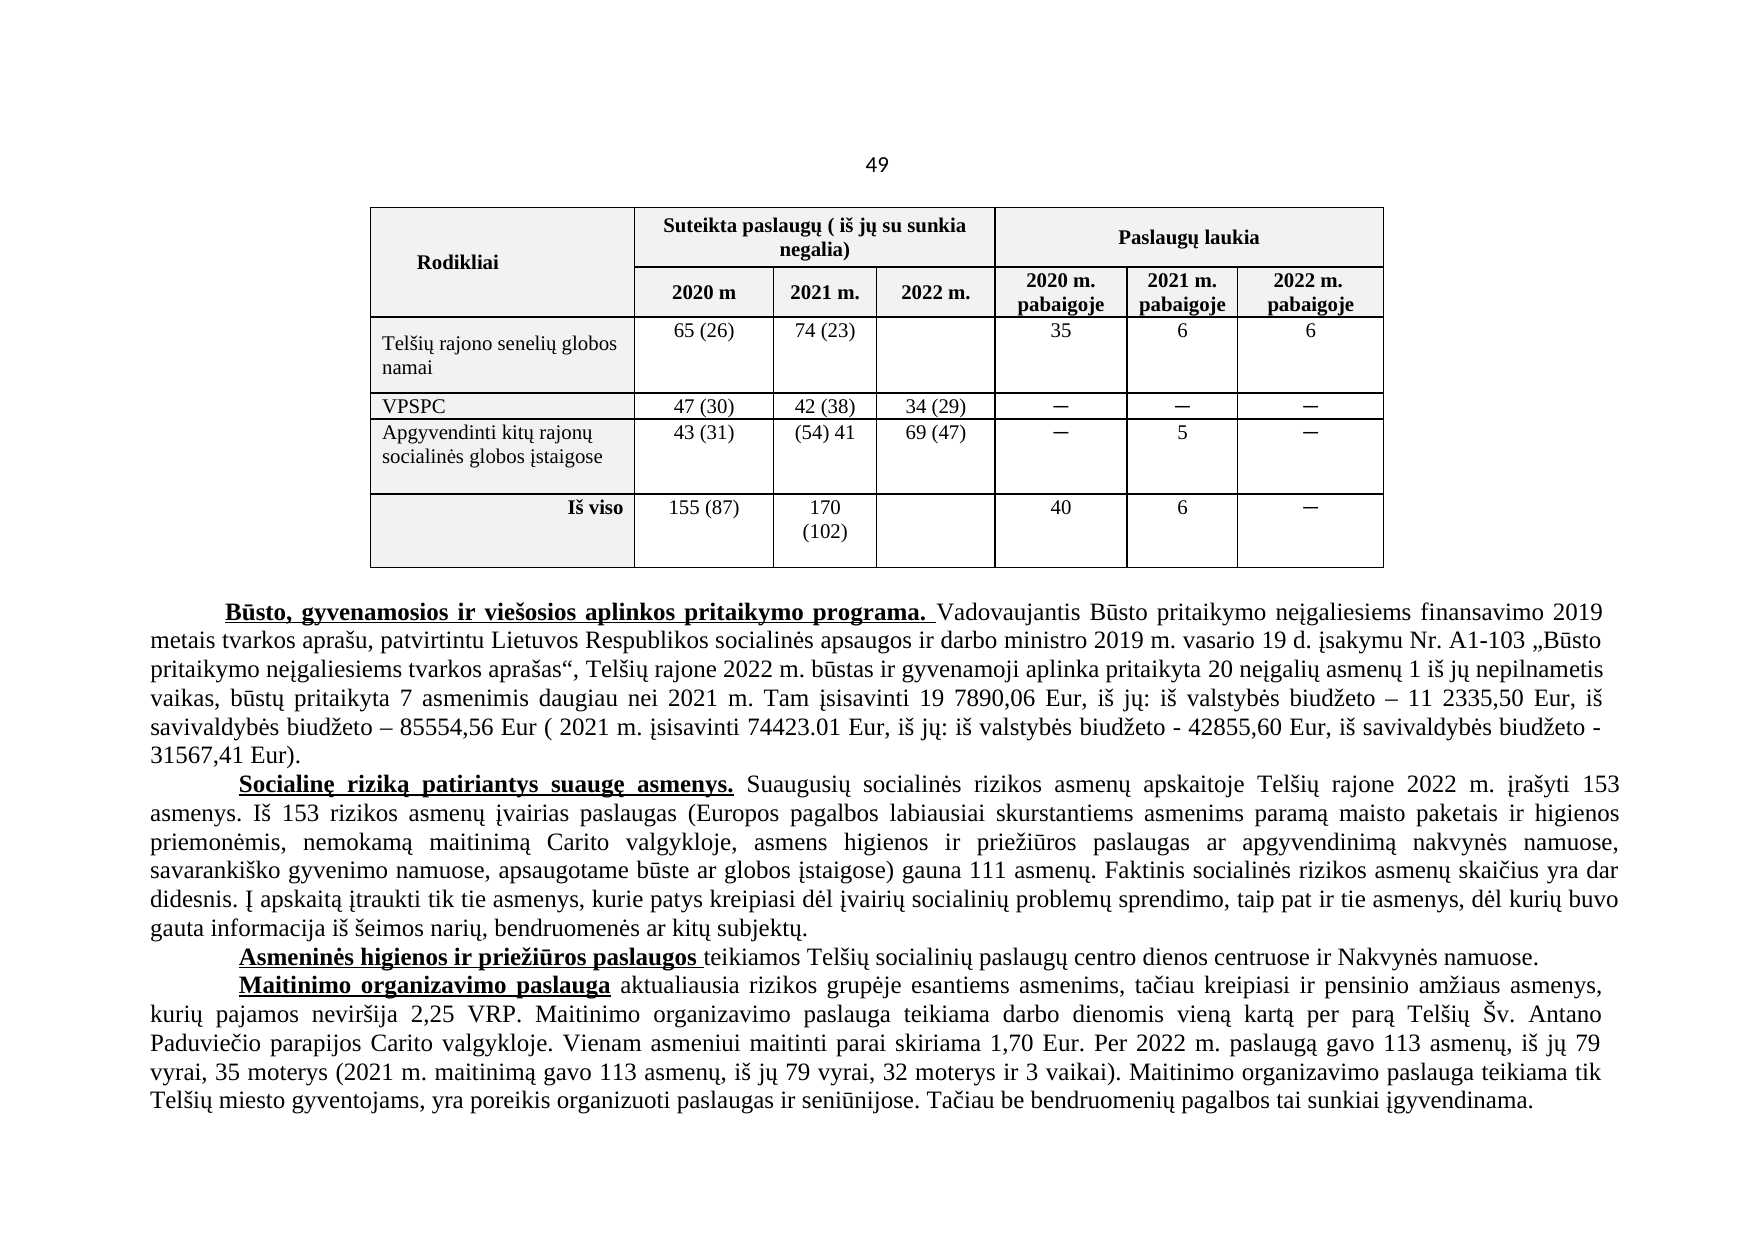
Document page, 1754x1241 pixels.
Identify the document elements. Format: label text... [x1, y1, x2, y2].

table_cell 170 (102) [774, 495, 876, 567]
table_cell Iš viso [371, 495, 634, 567]
table_cell Telšių rajono senelių globos namai [371, 318, 634, 392]
table_cell 43 (31) [635, 420, 773, 493]
table_cell 35 [996, 318, 1126, 392]
table_cell 40 [996, 495, 1126, 567]
table_cell (54) 41 [774, 420, 876, 493]
table_cell ─ [1238, 495, 1383, 567]
table_cell ─ [996, 394, 1126, 418]
table_cell 2021 m. [774, 268, 876, 316]
table_cell ─ [1128, 394, 1237, 418]
table_cell 2020 m [635, 268, 773, 316]
table_cell 6 [1128, 495, 1237, 567]
table_cell 2022 m. pabaigoje [1238, 268, 1383, 316]
table_cell 6 [1238, 318, 1383, 392]
table_cell [877, 495, 994, 567]
table_cell 47 (30) [635, 394, 773, 418]
table_header Suteikta paslaugų ( iš jų su sunkia negalia) [635, 208, 994, 266]
table_cell VPSPC [371, 394, 634, 418]
table_cell 74 (23) [774, 318, 876, 392]
table_cell 2022 m. [877, 268, 994, 316]
table_cell 42 (38) [774, 394, 876, 418]
text Būsto, gyvenamosios ir viešosios aplinkos pritaikymo programa. Vadovaujantis Būsto pritaikymo neįgaliesiems finansavimo 2019 metais tvarkos aprašu, patvirtintu Lietuvos Respublikos socialinės apsaugos ir darbo ministro 2019 m. vasario 19 d. įsakymu Nr. A1-103 „Būsto pritaikymo neįgaliesiems tvarkos aprašas“, Telšių rajone 2022 m. būstas ir gyvenamoji aplinka pritaikyta 20 neįgalių asmenų 1 iš jų nepilnametis vaikas, būstų pritaikyta 7 asmenimis daugiau nei 2021 m. Tam įsisavinti 19 7890,06 Eur, iš jų: iš valstybės biudžeto – 11 2335,50 Eur, iš savivaldybės biudžeto – 85554,56 Eur ( 2021 m. įsisavinti 74423.01 Eur, iš jų: iš valstybės biudžeto - 42855,60 Eur, iš savivaldybės biudžeto - 31567,41 Eur). [150, 597, 1604, 769]
table_header Rodikliai [371, 208, 634, 316]
table_cell 2021 m. pabaigoje [1128, 268, 1237, 316]
table_cell 5 [1128, 420, 1237, 493]
table_header Paslaugų laukia [996, 208, 1383, 266]
text Asmeninės higienos ir priežiūros paslaugos teikiamos Telšių socialinių paslaugų centro dienos centruose ir Nakvynės namuose. [150, 942, 1603, 970]
text Maitinimo organizavimo paslauga aktualiausia rizikos grupėje esantiems asmenims, tačiau kreipiasi ir pensinio amžiaus asmenys, kurių pajamos neviršija 2,25 VRP. Maitinimo organizavimo paslauga teikiama darbo dienomis vieną kartą per parą Telšių Šv. Antano Paduviečio parapijos Carito valgykloje. Vienam asmeniui maitinti parai skiriama 1,70 Eur. Per 2022 m. paslaugą gavo 113 asmenų, iš jų 79 vyrai, 35 moterys (2021 m. maitinimą gavo 113 asmenų, iš jų 79 vyrai, 32 moterys ir 3 vaikai). Maitinimo organizavimo paslauga teikiama tik Telšių miesto gyventojams, yra poreikis organizuoti paslaugas ir seniūnijose. Tačiau be bendruomenių pagalbos tai sunkiai įgyvendinama. [150, 970, 1603, 1114]
text Socialinę riziką patiriantys suaugę asmenys. Suaugusių socialinės rizikos asmenų apskaitoje Telšių rajone 2022 m. įrašyti 153 asmenys. Iš 153 rizikos asmenų įvairias paslaugas (Europos pagalbos labiausiai skurstantiems asmenims paramą maisto paketais ir higienos priemonėmis, nemokamą maitinimą Carito valgykloje, asmens higienos ir priežiūros paslaugas ar apgyvendinimą nakvynės namuose, savarankiško gyvenimo namuose, apsaugotame būste ar globos įstaigose) gauna 111 asmenų. Faktinis socialinės rizikos asmenų skaičius yra dar didesnis. Į apskaitą įtraukti tik tie asmenys, kurie patys kreipiasi dėl įvairių socialinių problemų sprendimo, taip pat ir tie asmenys, dėl kurių buvo gauta informacija iš šeimos narių, bendruomenės ar kitų subjektų. [150, 769, 1621, 942]
table_cell [877, 318, 994, 392]
table_cell 65 (26) [635, 318, 773, 392]
table_cell Apgyvendinti kitų rajonų socialinės globos įstaigose [371, 420, 634, 493]
table_cell 6 [1128, 318, 1237, 392]
table_cell 69 (47) [877, 420, 994, 493]
table_cell 34 (29) [877, 394, 994, 418]
table_cell 155 (87) [635, 495, 773, 567]
table_cell ─ [996, 420, 1126, 493]
table_cell ─ [1238, 420, 1383, 493]
table_cell 2020 m. pabaigoje [996, 268, 1126, 316]
table_cell ─ [1238, 394, 1383, 418]
